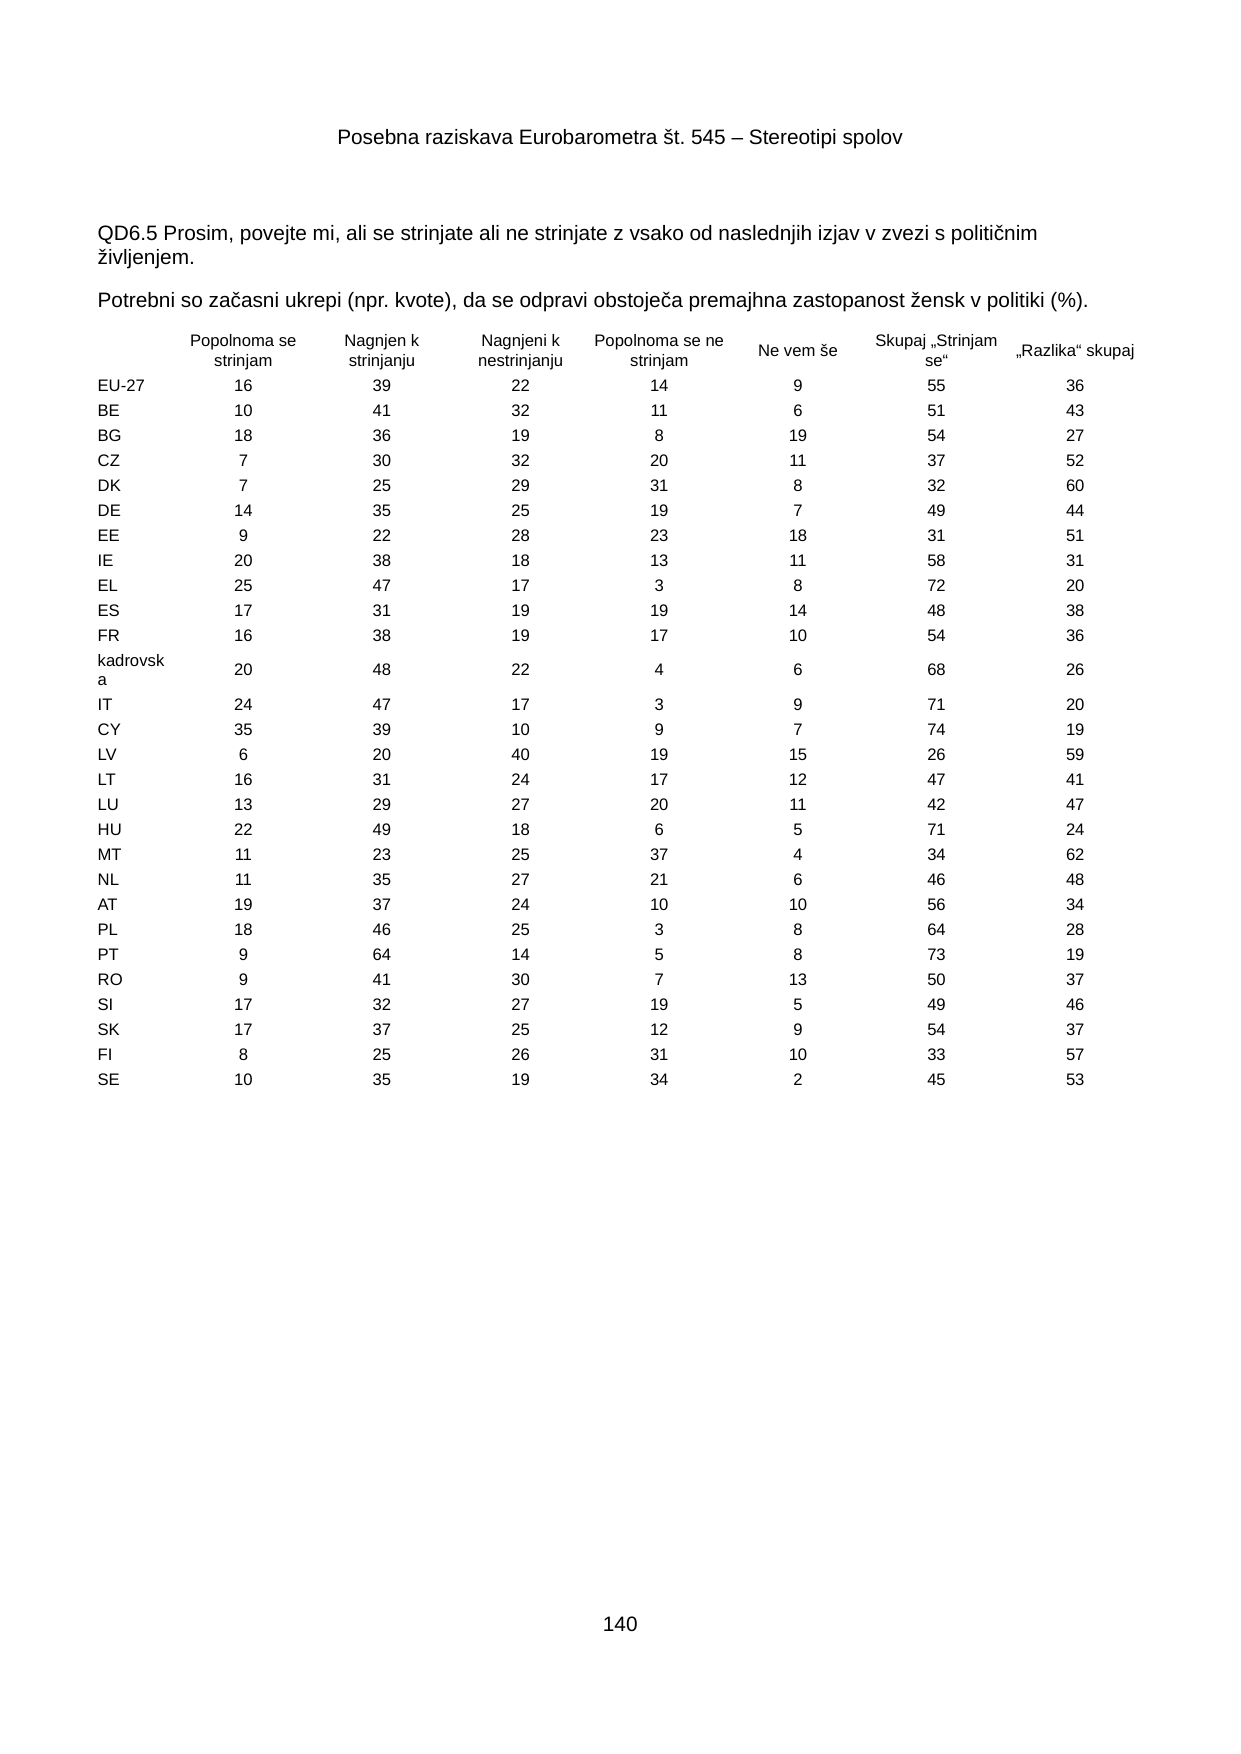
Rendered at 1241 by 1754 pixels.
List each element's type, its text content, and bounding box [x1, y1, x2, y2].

table_cell 4 [728, 842, 867, 867]
table_cell 18 [174, 423, 312, 447]
table_cell 41 [313, 967, 451, 992]
table_cell 39 [313, 373, 451, 397]
table_cell 51 [867, 398, 1006, 422]
table_cell 10 [590, 892, 728, 917]
table_cell 39 [313, 717, 451, 742]
table_cell 14 [728, 598, 867, 622]
table_cell 4 [590, 648, 728, 692]
table_cell 15 [728, 742, 867, 767]
table_cell 9 [728, 373, 867, 397]
table_cell LV [95, 742, 174, 767]
table_cell 10 [174, 398, 312, 422]
table_cell 46 [1006, 992, 1144, 1017]
table_cell 20 [1006, 692, 1144, 717]
table_cell 51 [1006, 523, 1144, 547]
table_cell 20 [590, 448, 728, 472]
table_cell 40 [451, 742, 590, 767]
table_cell 37 [313, 892, 451, 917]
table_cell 7 [174, 473, 312, 497]
table_cell 27 [1006, 423, 1144, 447]
table_cell 23 [590, 523, 728, 547]
table_cell 37 [1006, 1017, 1144, 1042]
table_cell 32 [867, 473, 1006, 497]
table_cell 41 [313, 398, 451, 422]
table_cell 24 [174, 692, 312, 717]
table_cell FI [95, 1042, 174, 1067]
table_cell [95, 328, 174, 372]
table_cell 6 [590, 817, 728, 842]
table_cell 19 [728, 423, 867, 447]
table_cell 6 [174, 742, 312, 767]
table_cell 19 [590, 598, 728, 622]
table_cell LU [95, 792, 174, 817]
table_cell 36 [1006, 623, 1144, 647]
table_cell 7 [728, 498, 867, 522]
table_cell 14 [451, 942, 590, 967]
table_cell 16 [174, 623, 312, 647]
table_cell 17 [174, 992, 312, 1017]
table_cell 24 [1006, 817, 1144, 842]
table_cell 37 [867, 448, 1006, 472]
table_cell CZ [95, 448, 174, 472]
table_cell IE [95, 548, 174, 572]
table_cell 23 [313, 842, 451, 867]
table_cell 10 [728, 892, 867, 917]
table_cell 7 [590, 967, 728, 992]
table_cell IT [95, 692, 174, 717]
table_cell 59 [1006, 742, 1144, 767]
table_cell 11 [728, 548, 867, 572]
table_cell 5 [590, 942, 728, 967]
table_cell 6 [728, 648, 867, 692]
table_cell kadrovska [95, 648, 174, 692]
table_cell 60 [1006, 473, 1144, 497]
table_cell 73 [867, 942, 1006, 967]
table_cell Potrebni so začasni ukrepi (npr. kvote), da se odpravi obstoječa premajhna zastopanost žensk v politiki (%). [95, 273, 1144, 328]
table_cell 3 [590, 573, 728, 597]
table_cell 64 [867, 917, 1006, 942]
table_cell 10 [174, 1067, 312, 1092]
table_cell 44 [1006, 498, 1144, 522]
table_cell MT [95, 842, 174, 867]
table_cell 12 [590, 1017, 728, 1042]
table_cell 17 [174, 598, 312, 622]
table_cell 20 [174, 648, 312, 692]
table_cell 19 [590, 742, 728, 767]
table_cell 35 [313, 498, 451, 522]
table_cell 22 [451, 373, 590, 397]
table_cell Nagnjen k strinjanju [313, 328, 451, 372]
table_cell 8 [728, 473, 867, 497]
table_cell 43 [1006, 398, 1144, 422]
table_cell Ne vem še [728, 328, 867, 372]
table_cell Nagnjeni k nestrinjanju [451, 328, 590, 372]
table_cell 21 [590, 867, 728, 892]
table_cell DK [95, 473, 174, 497]
table_cell 25 [313, 1042, 451, 1067]
table_cell 24 [451, 767, 590, 792]
table_cell 37 [313, 1017, 451, 1042]
table_cell EE [95, 523, 174, 547]
table_cell 47 [867, 767, 1006, 792]
table_cell 32 [313, 992, 451, 1017]
table_cell 10 [728, 623, 867, 647]
table_cell 16 [174, 373, 312, 397]
table_cell FR [95, 623, 174, 647]
table_cell 55 [867, 373, 1006, 397]
table_cell 13 [174, 792, 312, 817]
table_cell LT [95, 767, 174, 792]
table_cell 27 [451, 992, 590, 1017]
table_cell 17 [590, 623, 728, 647]
table_cell 68 [867, 648, 1006, 692]
table_cell 56 [867, 892, 1006, 917]
table_cell 46 [313, 917, 451, 942]
table_cell 14 [174, 498, 312, 522]
table_cell 18 [174, 917, 312, 942]
table_cell 29 [451, 473, 590, 497]
table_cell BE [95, 398, 174, 422]
table_header QD6.5 Prosim, povejte mi, ali se strinjate ali ne strinjate z vsako od naslednjih izjav v zvezi s političnim življenjem. [95, 217, 1144, 272]
table_cell 33 [867, 1042, 1006, 1067]
table_cell 34 [590, 1067, 728, 1092]
table_cell 37 [1006, 967, 1144, 992]
table_cell 49 [867, 498, 1006, 522]
table_cell 17 [451, 573, 590, 597]
table_cell 28 [1006, 917, 1144, 942]
table_cell 37 [590, 842, 728, 867]
table_cell 16 [174, 767, 312, 792]
table_cell 36 [1006, 373, 1144, 397]
table_cell 9 [174, 523, 312, 547]
table_cell 19 [451, 1067, 590, 1092]
table_cell 31 [313, 767, 451, 792]
table_cell 50 [867, 967, 1006, 992]
table_cell 28 [451, 523, 590, 547]
table_cell 5 [728, 817, 867, 842]
table_cell 57 [1006, 1042, 1144, 1067]
table_cell 3 [590, 917, 728, 942]
table_cell HU [95, 817, 174, 842]
table_cell 62 [1006, 842, 1144, 867]
table_cell 29 [313, 792, 451, 817]
table_cell 25 [313, 473, 451, 497]
table_cell 19 [451, 598, 590, 622]
table_cell 25 [451, 1017, 590, 1042]
table_cell 48 [1006, 867, 1144, 892]
table_cell 20 [590, 792, 728, 817]
table_cell 7 [728, 717, 867, 742]
table_cell SK [95, 1017, 174, 1042]
table_cell 46 [867, 867, 1006, 892]
table_cell 19 [174, 892, 312, 917]
table_cell AT [95, 892, 174, 917]
table_cell 19 [451, 623, 590, 647]
table_cell 14 [590, 373, 728, 397]
table_cell 45 [867, 1067, 1006, 1092]
table_cell 9 [728, 692, 867, 717]
table_cell 47 [313, 573, 451, 597]
table_cell 27 [451, 867, 590, 892]
table_cell 53 [1006, 1067, 1144, 1092]
table_cell 22 [313, 523, 451, 547]
table_cell EL [95, 573, 174, 597]
table_cell 8 [174, 1042, 312, 1067]
table_cell EU-27 [95, 373, 174, 397]
table_cell 35 [313, 867, 451, 892]
table_cell 31 [867, 523, 1006, 547]
table_cell 38 [1006, 598, 1144, 622]
table_cell 25 [451, 498, 590, 522]
table_cell 24 [451, 892, 590, 917]
table_cell CY [95, 717, 174, 742]
table_cell 8 [728, 942, 867, 967]
table_cell 8 [728, 573, 867, 597]
table_cell 32 [451, 398, 590, 422]
table_cell 38 [313, 623, 451, 647]
table_cell SE [95, 1067, 174, 1092]
table_cell 72 [867, 573, 1006, 597]
table_cell 6 [728, 867, 867, 892]
table_cell 27 [451, 792, 590, 817]
table_cell NL [95, 867, 174, 892]
table_cell 48 [867, 598, 1006, 622]
table_cell PL [95, 917, 174, 942]
table_cell 18 [451, 817, 590, 842]
table_cell 19 [1006, 717, 1144, 742]
table_cell 31 [590, 1042, 728, 1067]
table_cell 22 [451, 648, 590, 692]
table_cell 49 [867, 992, 1006, 1017]
table_cell 31 [1006, 548, 1144, 572]
table_cell Popolnoma se strinjam [174, 328, 312, 372]
table_cell 18 [728, 523, 867, 547]
table_cell 6 [728, 398, 867, 422]
table_cell 17 [174, 1017, 312, 1042]
table_cell PT [95, 942, 174, 967]
table_cell DE [95, 498, 174, 522]
table_cell 52 [1006, 448, 1144, 472]
table_cell 11 [728, 448, 867, 472]
table_cell Skupaj „Strinjam se“ [867, 328, 1006, 372]
table_cell 30 [313, 448, 451, 472]
table_cell 5 [728, 992, 867, 1017]
table_cell 54 [867, 623, 1006, 647]
table_cell 11 [174, 867, 312, 892]
table_cell 17 [590, 767, 728, 792]
table_cell 58 [867, 548, 1006, 572]
table_cell 32 [451, 448, 590, 472]
table_cell 54 [867, 1017, 1006, 1042]
table_cell 12 [728, 767, 867, 792]
table_cell 22 [174, 817, 312, 842]
table_cell BG [95, 423, 174, 447]
table_cell 9 [174, 967, 312, 992]
table_cell 9 [174, 942, 312, 967]
table_cell 26 [1006, 648, 1144, 692]
table_cell 31 [313, 598, 451, 622]
table_cell 71 [867, 817, 1006, 842]
table_cell 17 [451, 692, 590, 717]
table_cell 54 [867, 423, 1006, 447]
table_cell 20 [313, 742, 451, 767]
table_cell 9 [590, 717, 728, 742]
table_cell ES [95, 598, 174, 622]
table_cell 34 [867, 842, 1006, 867]
table_cell 74 [867, 717, 1006, 742]
table_cell 25 [451, 917, 590, 942]
table_cell SI [95, 992, 174, 1017]
table_cell 36 [313, 423, 451, 447]
table_cell 11 [590, 398, 728, 422]
table_cell 47 [313, 692, 451, 717]
table_cell 3 [590, 692, 728, 717]
table_cell 47 [1006, 792, 1144, 817]
table_cell 19 [590, 498, 728, 522]
table_cell 48 [313, 648, 451, 692]
table_cell 13 [590, 548, 728, 572]
table_cell 30 [451, 967, 590, 992]
table_cell 19 [590, 992, 728, 1017]
table_cell 19 [1006, 942, 1144, 967]
table_cell 49 [313, 817, 451, 842]
table_cell 8 [590, 423, 728, 447]
table_cell 25 [174, 573, 312, 597]
table_cell 35 [174, 717, 312, 742]
table_cell 18 [451, 548, 590, 572]
table_cell 13 [728, 967, 867, 992]
table_cell 41 [1006, 767, 1144, 792]
table_cell RO [95, 967, 174, 992]
table_cell 26 [867, 742, 1006, 767]
table_cell 9 [728, 1017, 867, 1042]
table_cell 35 [313, 1067, 451, 1092]
table_cell 42 [867, 792, 1006, 817]
table_cell 71 [867, 692, 1006, 717]
table_cell 10 [728, 1042, 867, 1067]
table_cell 11 [174, 842, 312, 867]
table_cell 31 [590, 473, 728, 497]
table_cell 20 [174, 548, 312, 572]
table_cell 26 [451, 1042, 590, 1067]
table_cell 11 [728, 792, 867, 817]
table_cell 64 [313, 942, 451, 967]
table_cell 2 [728, 1067, 867, 1092]
table_cell 34 [1006, 892, 1144, 917]
table_cell 8 [728, 917, 867, 942]
table_cell 25 [451, 842, 590, 867]
table_cell 7 [174, 448, 312, 472]
table_cell „Razlika“ skupaj [1006, 328, 1144, 372]
table_cell 38 [313, 548, 451, 572]
table_cell Popolnoma se ne strinjam [590, 328, 728, 372]
table_cell 10 [451, 717, 590, 742]
table_cell 20 [1006, 573, 1144, 597]
table_cell 19 [451, 423, 590, 447]
